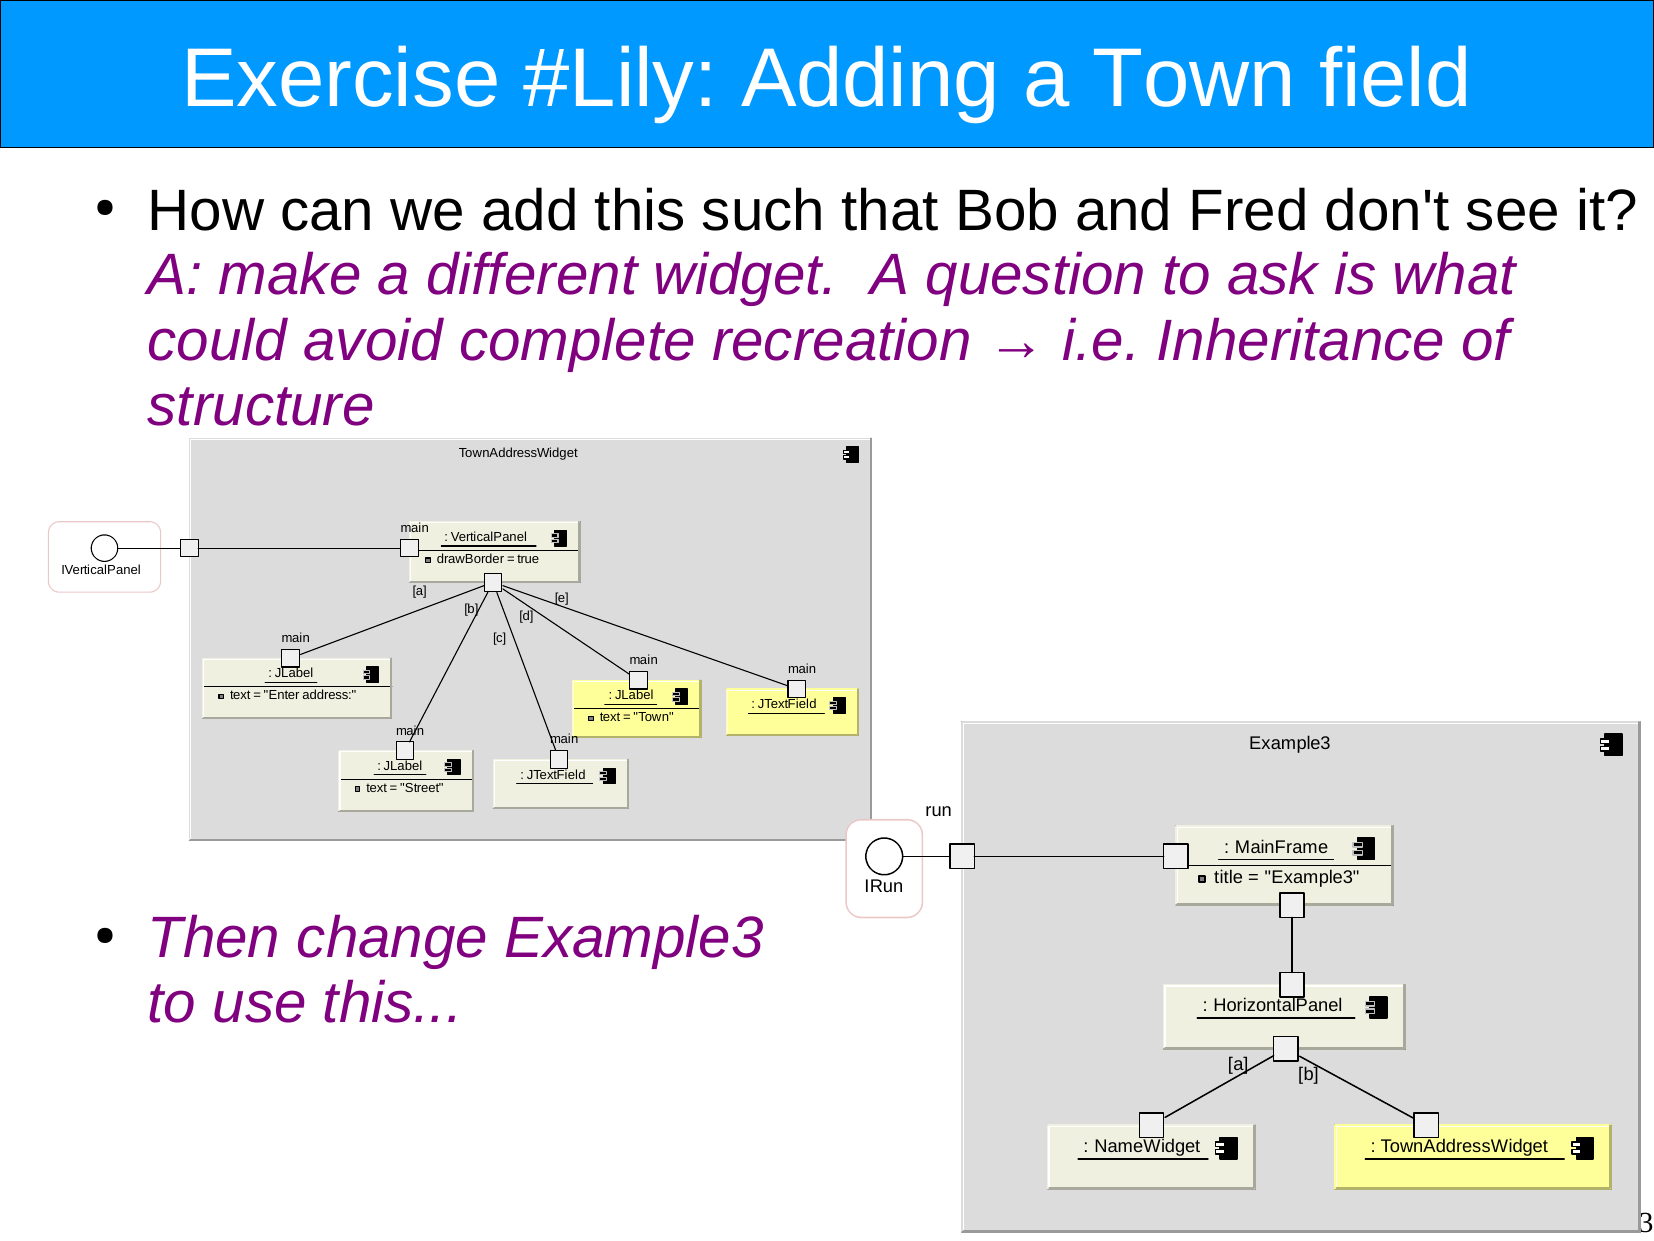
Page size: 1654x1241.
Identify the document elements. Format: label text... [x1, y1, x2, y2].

list How can we add this such that Bob and Fred don't see it? A: make a different widget. A question to ask is what could avoid complete recreation → i.e. Inheritance of structure Then change Example3 to use this... [76, 842, 844, 1196]
list How can we add this such that Bob and Fred don't see it? A: make a different widget. A question to ask is what could avoid complete recreation → i.e. Inheritance of structure Then change Example3 to use this... [76, 177, 1654, 1196]
picture [47, 437, 1642, 1234]
title Exercise #Lily: Adding a Town field [82, 21, 1571, 135]
